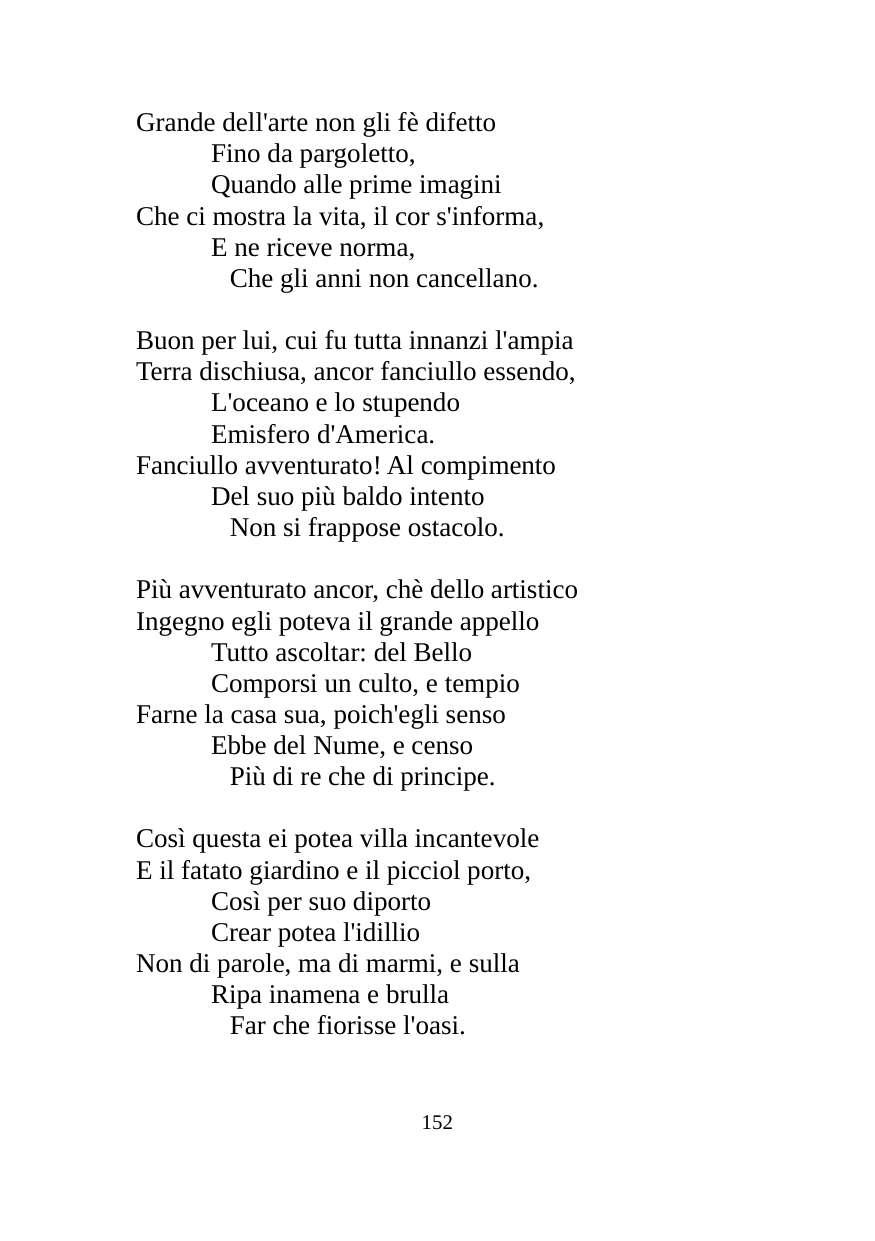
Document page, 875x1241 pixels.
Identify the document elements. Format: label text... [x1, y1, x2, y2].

text Crear potea l'idillio [181, 916, 768, 947]
text Far che fiorisse l'oasi. [200, 1009, 768, 1041]
text E il fatato giardino e il picciol porto, [106, 854, 768, 885]
text Fanciullo avventurato! Al compimento [106, 449, 768, 480]
text Comporsi un culto, e tempio [181, 667, 768, 698]
text Emisfero d'America. [181, 418, 768, 449]
text Tutto ascoltar: del Bello [181, 636, 768, 667]
text E ne riceve norma, [181, 231, 768, 262]
text Grande dell'arte non gli fè difetto [106, 106, 768, 137]
text Del suo più baldo intento [181, 480, 768, 511]
text Più avventurato ancor, chè dello artistico [106, 573, 768, 604]
text Farne la casa sua, poich'egli senso [106, 698, 768, 729]
text Terra dischiusa, ancor fanciullo essendo, [106, 355, 768, 387]
text Che gli anni non cancellano. [200, 262, 768, 293]
text Ripa inamena e brulla [181, 978, 768, 1009]
text Quando alle prime imagini [181, 168, 768, 200]
text L'oceano e lo stupendo [181, 387, 768, 418]
text Più di re che di principe. [200, 760, 768, 791]
text Fino da pargoletto, [181, 137, 768, 168]
text Ebbe del Nume, e censo [181, 729, 768, 760]
text Buon per lui, cui fu tutta innanzi l'ampia [106, 324, 768, 355]
text Non si frappose ostacolo. [200, 511, 768, 542]
text Non di parole, ma di marmi, e sulla [106, 947, 768, 978]
text Che ci mostra la vita, il cor s'informa, [106, 200, 768, 231]
text Così per suo diporto [181, 885, 768, 916]
text Così questa ei potea villa incantevole [106, 823, 768, 854]
text Ingegno egli poteva il grande appello [106, 604, 768, 636]
